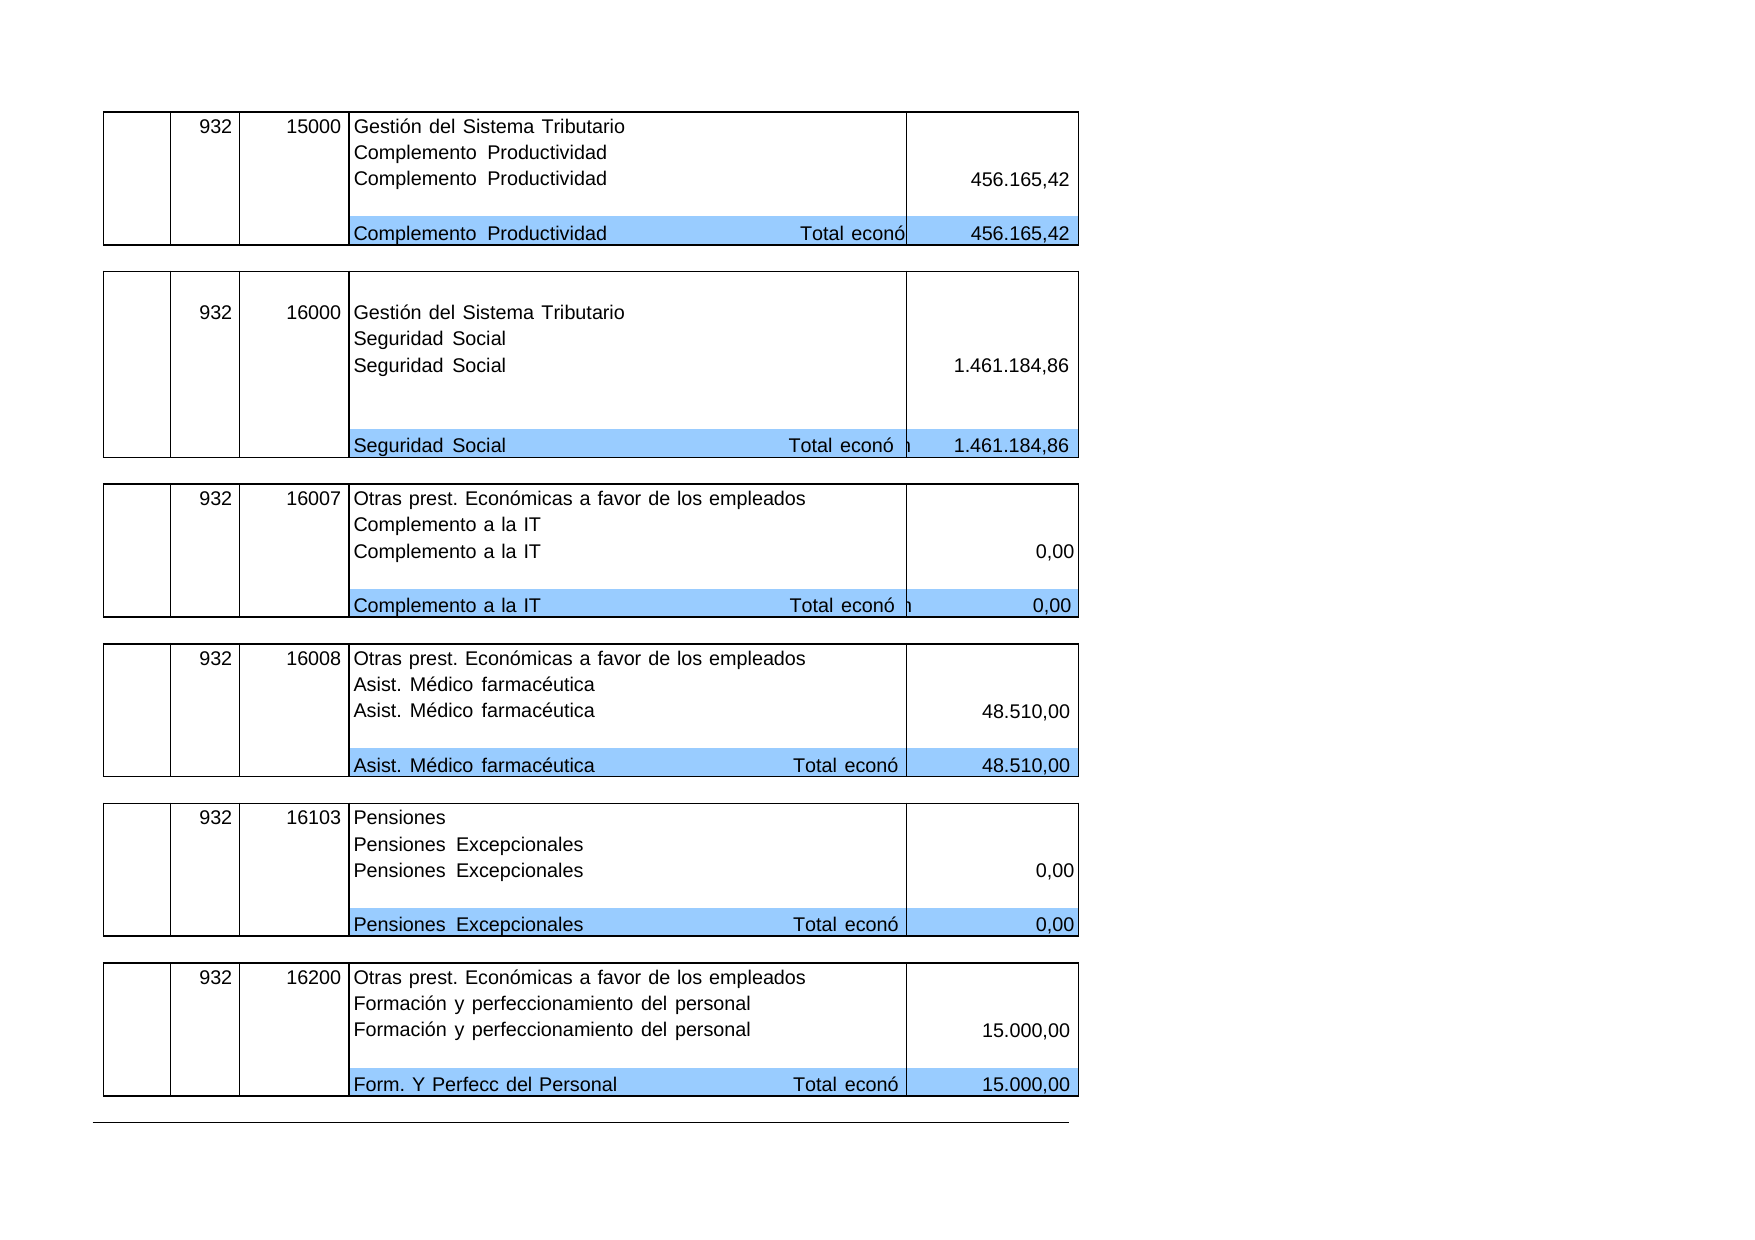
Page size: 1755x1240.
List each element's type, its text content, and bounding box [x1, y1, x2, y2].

table_header 932 [171, 804, 239, 935]
table_header 932 [171, 113, 239, 244]
table_header Otras prest. Económicas a favor de los empleados Asist. Médico farmacéutica Asist. Médico farmacéutica [350, 645, 906, 748]
table_header Otras prest. Económicas a favor de los empleados Formación y perfeccionamiento del personal Formación y perfeccionamiento del personal [350, 964, 906, 1067]
table_header 1.461.184,86 [907, 272, 1078, 429]
table_header 16008 [240, 645, 348, 776]
table_header 48.510,00 [907, 645, 1078, 748]
table_header 0,00 [907, 485, 1078, 589]
table_cell Complemento Productividad Total econó [350, 216, 906, 244]
table_header 0,00 [907, 804, 1078, 908]
table_header [104, 113, 170, 244]
table_header Gestión del Sistema Tributario Seguridad Social Seguridad Social [350, 272, 906, 429]
table_cell m 0,00 [907, 589, 1078, 616]
table_cell Pensiones Excepcionales Total econó [350, 908, 906, 935]
table_header Gestión del Sistema Tributario Complemento Productividad Complemento Productividad [350, 113, 906, 216]
table_header 456.165,42 [907, 113, 1078, 216]
table_header 15.000,00 [907, 964, 1078, 1067]
table_header Pensiones Pensiones Excepcionales Pensiones Excepcionales [350, 804, 906, 908]
table_cell Seguridad Social Total econó [350, 429, 906, 457]
table_header 15000 [240, 113, 348, 244]
table_header 16200 [240, 964, 348, 1095]
table_header [104, 645, 170, 776]
table_header 16103 [240, 804, 348, 935]
table_header [104, 485, 170, 616]
table_header [104, 272, 170, 457]
table_cell Complemento a la IT Total econó [350, 589, 906, 616]
table_cell 15.000,00 [907, 1068, 1078, 1095]
table_header [104, 804, 170, 935]
table_header 16007 [240, 485, 348, 616]
table_cell Asist. Médico farmacéutica Total econó [350, 748, 906, 776]
table_cell 48.510,00 [907, 748, 1078, 776]
table_cell 0,00 [907, 908, 1078, 935]
table_header [104, 964, 170, 1095]
table_header Otras prest. Económicas a favor de los empleados Complemento a la IT Complemento a la IT [350, 485, 906, 589]
table_header 16000 [240, 272, 348, 457]
table_header 932 [171, 964, 239, 1095]
table_header 932 [171, 645, 239, 776]
table_cell m 1.461.184,86 [907, 429, 1078, 457]
table_header 932 [171, 272, 239, 457]
table_cell 456.165,42 [907, 216, 1078, 244]
table_header 932 [171, 485, 239, 616]
table_cell Form. Y Perfecc del Personal Total econó [350, 1068, 906, 1095]
